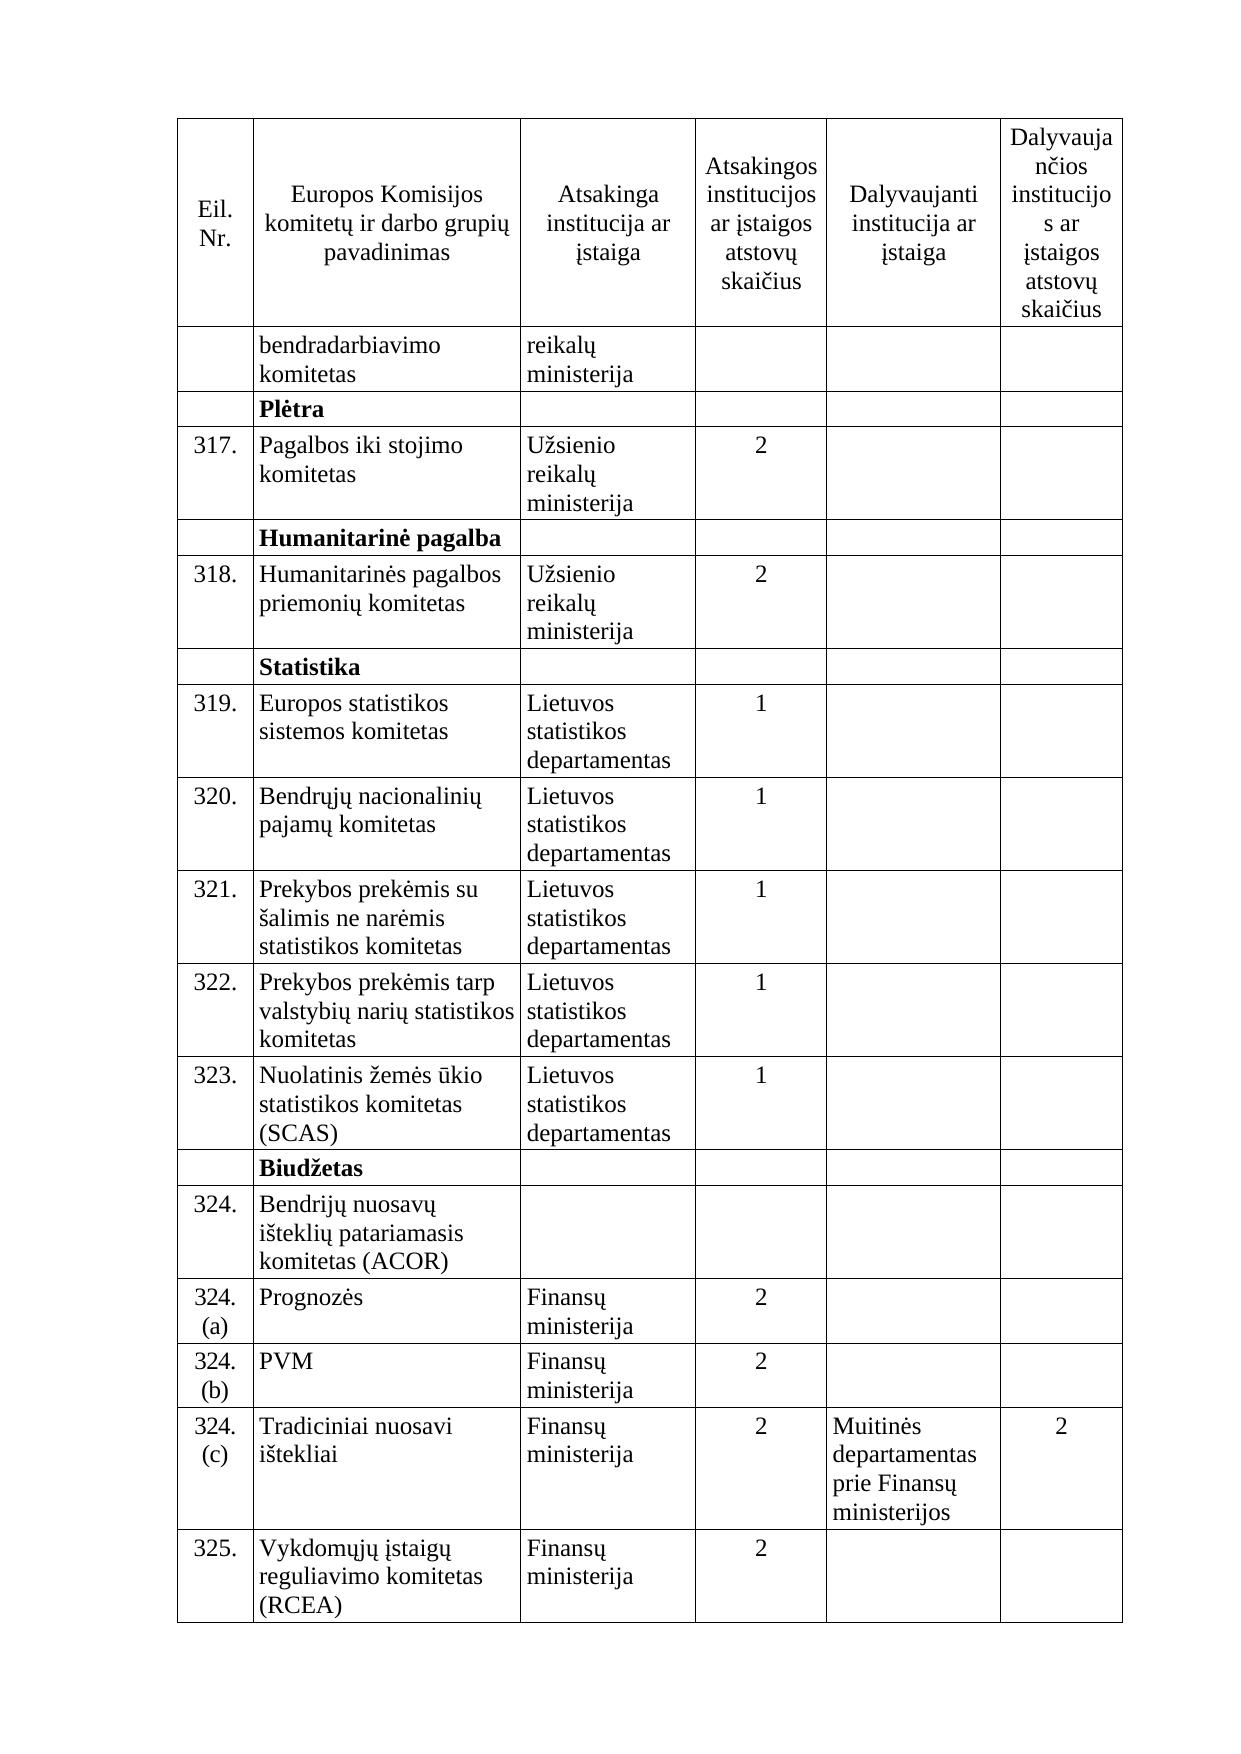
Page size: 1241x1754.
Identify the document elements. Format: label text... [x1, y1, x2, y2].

table_cell PVM [254, 1344, 520, 1407]
table_cell [1001, 520, 1122, 555]
table_cell [827, 1186, 1000, 1278]
table_cell 1 [696, 1057, 826, 1149]
table_cell [696, 1150, 826, 1185]
table_cell Bendrųjų nacionalinių pajamų komitetas [254, 778, 520, 870]
table_header Europos Komisijos komitetų ir darbo grupių pavadinimas [254, 119, 520, 326]
table_cell 324. [178, 1186, 253, 1278]
table_cell [827, 1150, 1000, 1185]
table_cell Lietuvos statistikos departamentas [521, 964, 695, 1056]
table_cell 319. [178, 685, 253, 777]
table_cell 324.(b) [178, 1344, 253, 1407]
table_cell [1001, 1279, 1122, 1342]
table_header Eil. Nr. [178, 119, 253, 326]
table_cell [1001, 1530, 1122, 1622]
table_cell [1001, 685, 1122, 777]
table_cell [827, 685, 1000, 777]
table_cell 1 [696, 778, 826, 870]
table_cell Finansų ministerija [521, 1530, 695, 1622]
table_cell [1001, 1057, 1122, 1149]
table_cell Lietuvos statistikos departamentas [521, 685, 695, 777]
table_cell [1001, 1150, 1122, 1185]
table_cell 318. [178, 556, 253, 648]
table_cell [827, 1057, 1000, 1149]
table_header Atsakingos institucijos ar įstaigos atstovų skaičius [696, 119, 826, 326]
table_cell 1 [696, 685, 826, 777]
table_cell [521, 392, 695, 426]
table_cell [1001, 556, 1122, 648]
table_cell Europos statistikos sistemos komitetas [254, 685, 520, 777]
table_cell [1001, 1344, 1122, 1407]
table_cell Bendrijų nuosavų išteklių patariamasis komitetas (ACOR) [254, 1186, 520, 1278]
table_cell 2 [696, 1530, 826, 1622]
table_cell [521, 1150, 695, 1185]
table_cell 320. [178, 778, 253, 870]
table_cell 1 [696, 964, 826, 1056]
table_cell [827, 327, 1000, 391]
table_cell [827, 1530, 1000, 1622]
table_cell [1001, 964, 1122, 1056]
table_cell Finansų ministerija [521, 1279, 695, 1342]
table_cell Prekybos prekėmis su šalimis ne narėmis statistikos komitetas [254, 871, 520, 963]
table_cell [521, 649, 695, 684]
table_cell [178, 392, 253, 426]
table_cell 321. [178, 871, 253, 963]
table_cell 322. [178, 964, 253, 1056]
table_cell Humanitarinės pagalbos priemonių komitetas [254, 556, 520, 648]
table_cell [827, 1344, 1000, 1407]
table_cell Muitinės departamentas prie Finansų ministerijos [827, 1408, 1000, 1529]
table_cell 324.(a) [178, 1279, 253, 1342]
table_cell [696, 649, 826, 684]
table_cell Statistika [254, 649, 520, 684]
table_cell 323. [178, 1057, 253, 1149]
table_cell [827, 427, 1000, 519]
table_cell [178, 649, 253, 684]
table_header Dalyvaujančios institucijos ar įstaigos atstovų skaičius [1001, 119, 1122, 326]
table_cell Užsienio reikalų ministerija [521, 556, 695, 648]
table_cell [696, 520, 826, 555]
table_cell [827, 649, 1000, 684]
table_cell reikalų ministerija [521, 327, 695, 391]
table_header Atsakinga institucija ar įstaiga [521, 119, 695, 326]
table_cell [696, 327, 826, 391]
table_cell [827, 1279, 1000, 1342]
table_cell Prognozės [254, 1279, 520, 1342]
table_cell [178, 327, 253, 391]
table_cell [1001, 649, 1122, 684]
table_cell [1001, 392, 1122, 426]
table_cell Nuolatinis žemės ūkio statistikos komitetas (SCAS) [254, 1057, 520, 1149]
table_cell [696, 392, 826, 426]
table_cell Biudžetas [254, 1150, 520, 1185]
table_cell Lietuvos statistikos departamentas [521, 778, 695, 870]
table_cell 317. [178, 427, 253, 519]
table_cell [827, 520, 1000, 555]
table_cell Pagalbos iki stojimo komitetas [254, 427, 520, 519]
table_cell [827, 778, 1000, 870]
table_cell Lietuvos statistikos departamentas [521, 1057, 695, 1149]
table_cell 324.(c) [178, 1408, 253, 1529]
table_cell [1001, 427, 1122, 519]
table_cell 2 [696, 1408, 826, 1529]
table_cell [178, 520, 253, 555]
table_cell 2 [696, 556, 826, 648]
table_cell [827, 964, 1000, 1056]
table_cell Vykdomųjų įstaigų reguliavimo komitetas (RCEA) [254, 1530, 520, 1622]
table_cell [827, 392, 1000, 426]
table_cell [1001, 1186, 1122, 1278]
table_cell Užsienio reikalų ministerija [521, 427, 695, 519]
table_cell Lietuvos statistikos departamentas [521, 871, 695, 963]
table_cell Finansų ministerija [521, 1408, 695, 1529]
table_cell [1001, 327, 1122, 391]
table_cell 2 [696, 1279, 826, 1342]
table_cell Tradiciniai nuosavi ištekliai [254, 1408, 520, 1529]
table_cell Humanitarinė pagalba [254, 520, 520, 555]
table_cell [827, 556, 1000, 648]
table_cell [1001, 871, 1122, 963]
table_cell 2 [696, 427, 826, 519]
table_cell Prekybos prekėmis tarp valstybių narių statistikos komitetas [254, 964, 520, 1056]
table_cell [521, 1186, 695, 1278]
table_cell bendradarbiavimo komitetas [254, 327, 520, 391]
table_cell 325. [178, 1530, 253, 1622]
table_cell [1001, 778, 1122, 870]
table_cell [178, 1150, 253, 1185]
table_cell Plėtra [254, 392, 520, 426]
table_cell [827, 871, 1000, 963]
table_cell 2 [696, 1344, 826, 1407]
table_cell Finansų ministerija [521, 1344, 695, 1407]
table_cell 1 [696, 871, 826, 963]
table_header Dalyvaujanti institucija ar įstaiga [827, 119, 1000, 326]
table_cell 2 [1001, 1408, 1122, 1529]
table_cell [521, 520, 695, 555]
table_cell [696, 1186, 826, 1278]
